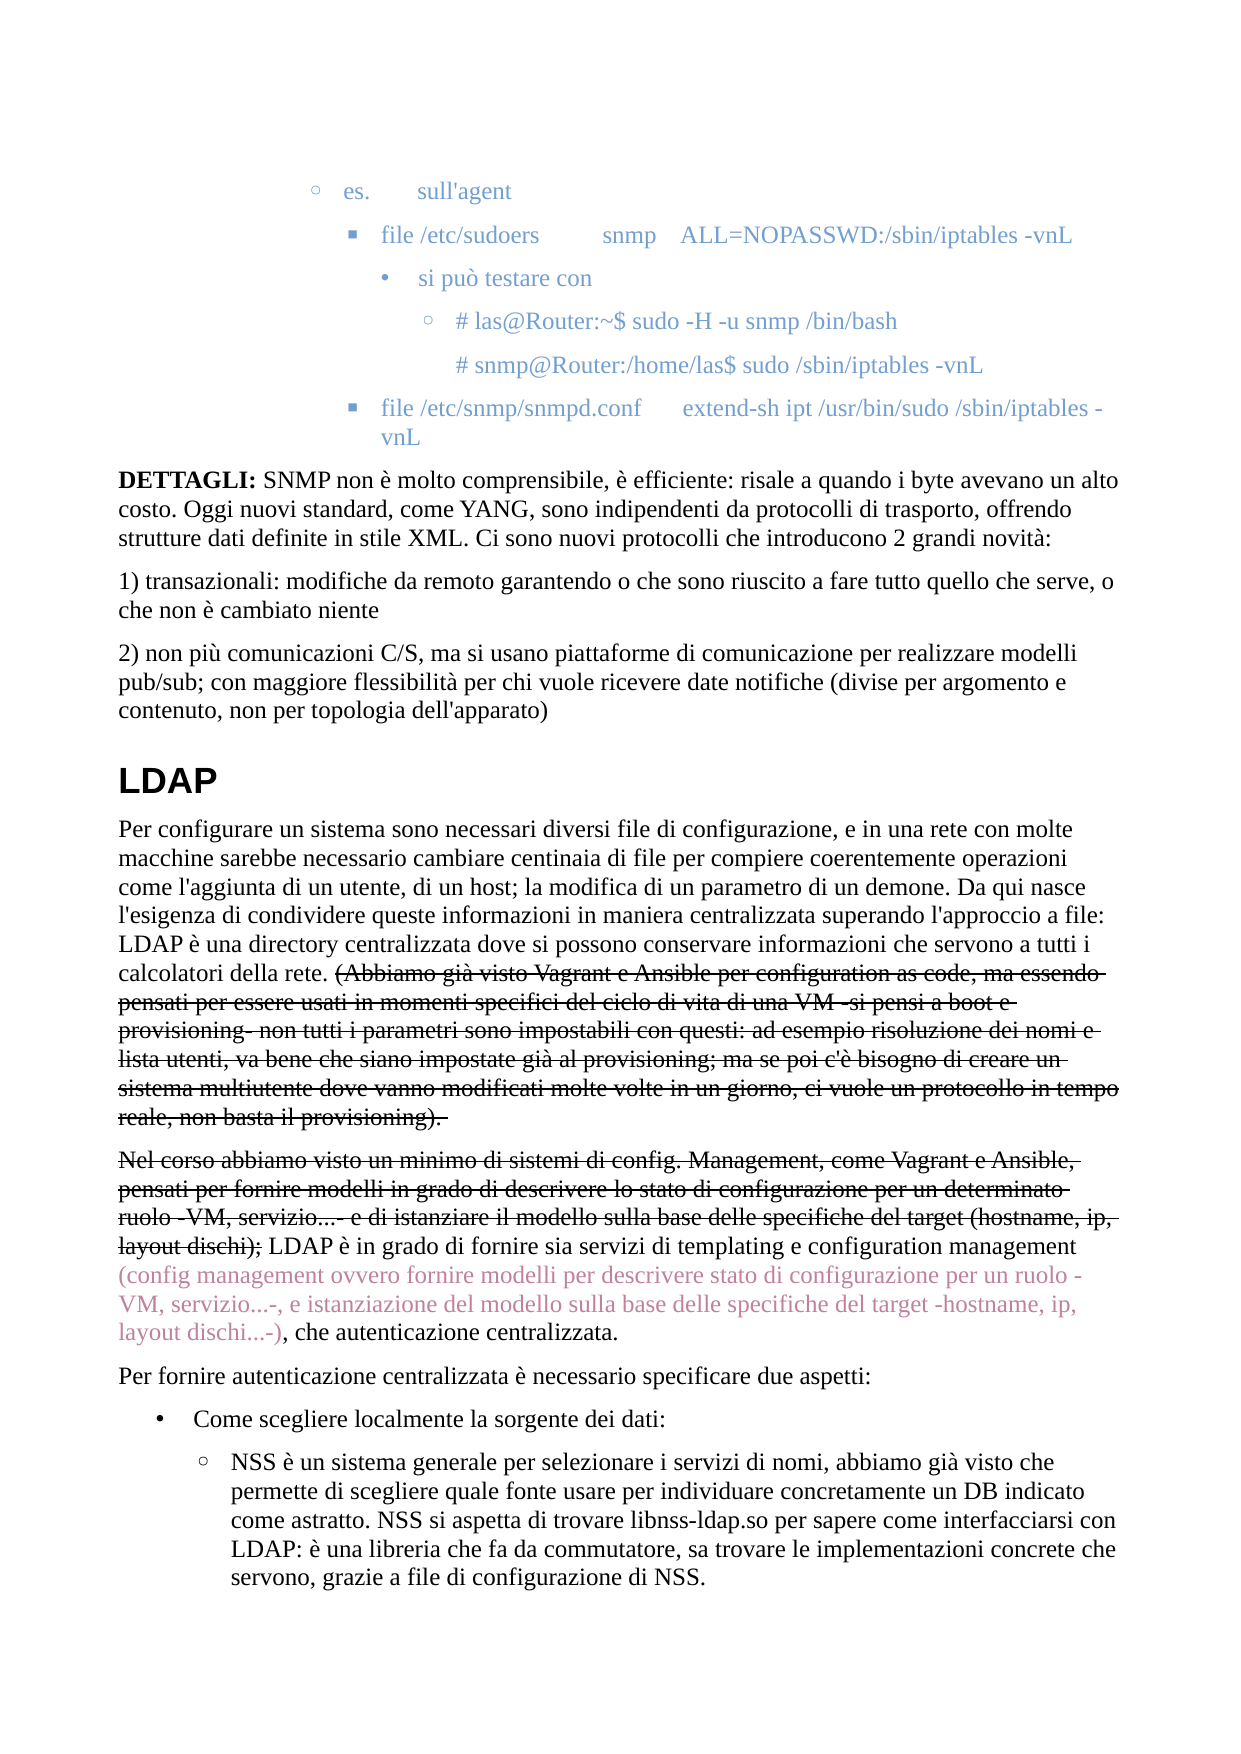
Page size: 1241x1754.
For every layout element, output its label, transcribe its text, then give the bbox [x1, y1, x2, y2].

list file /etc/sudoers snmp ALL=NOPASSWD:/sbin/iptables -vnL [343, 220, 1122, 248]
subtitle LDAP [118, 760, 1122, 802]
list si può testare con [381, 263, 1122, 292]
text Nel corso abbiamo visto un minimo di sistemi di config. Management, come Vagrant e Ansible, pensati per fornire modelli in grado di descrivere lo stato di configurazione per un determinato ruolo -VM, servizio...- e di istanziare il modello sulla base delle specifiche del target (hostname, ip, layout dischi); LDAP è in grado di fornire sia servizi di templating e configuration management (config management ovvero fornire modelli per descrivere stato di configurazione per un ruolo -VM, servizio...-, e istanziazione del modello sulla base delle specifiche del target -hostname, ip, layout dischi...-), che autenticazione centralizzata. [118, 1145, 1122, 1346]
list file /etc/snmp/snmpd.conf extend-sh ipt /usr/bin/sudo /sbin/iptables -vnL [343, 393, 1122, 451]
list es. sull'agent [306, 176, 1122, 205]
text 1) transazionali: modifiche da remoto garantendo o che sono riuscito a fare tutto quello che serve, o che non è cambiato niente [118, 566, 1122, 623]
list # snmp@Router:/home/las$ sudo /sbin/iptables -vnL [418, 350, 1122, 378]
text DETTAGLI: SNMP non è molto comprensibile, è efficiente: risale a quando i byte avevano un alto costo. Oggi nuovi standard, come YANG, sono indipendenti da protocolli di trasporto, offrendo strutture dati definite in stile XML. Ci sono nuovi protocolli che introducono 2 grandi novità: [118, 465, 1122, 551]
text Per configurare un sistema sono necessari diversi file di configurazione, e in una rete con molte macchine sarebbe necessario cambiare centinaia di file per compiere coerentemente operazioni come l'aggiunta di un utente, di un host; la modifica di un parametro di un demone. Da qui nasce l'esigenza di condividere queste informazioni in maniera centralizzata superando l'approccio a file: LDAP è una directory centralizzata dove si possono conservare informazioni che servono a tutti i calcolatori della rete. (Abbiamo già visto Vagrant e Ansible per configuration as code, ma essendo pensati per essere usati in momenti specifici del ciclo di vita di una VM -si pensi a boot e provisioning- non tutti i parametri sono impostabili con questi: ad esempio risoluzione dei nomi e lista utenti, va bene che siano impostate già al provisioning; ma se poi c'è bisogno di creare un sistema multiutente dove vanno modificati molte volte in un giorno, ci vuole un protocollo in tempo reale, non basta il provisioning). [118, 814, 1122, 1130]
list NSS è un sistema generale per selezionare i servizi di nomi, abbiamo già visto che permette di scegliere quale fonte usare per individuare concretamente un DB indicato come astratto. NSS si aspetta di trovare libnss-ldap.so per sapere come interfacciarsi con LDAP: è una libreria che fa da commutatore, sa trovare le implementazioni concrete che servono, grazie a file di configurazione di NSS. [193, 1447, 1122, 1591]
text Per fornire autenticazione centralizzata è necessario specificare due aspetti: [118, 1361, 1122, 1389]
text 2) non più comunicazioni C/S, ma si usano piattaforme di comunicazione per realizzare modelli pub/sub; con maggiore flessibilità per chi vuole ricevere date notifiche (divise per argomento e contenuto, non per topologia dell'apparato) [118, 638, 1122, 724]
list Come scegliere localmente la sorgente dei dati: [156, 1404, 1122, 1433]
list # las@Router:~$ sudo -H -u snmp /bin/bash [418, 306, 1122, 335]
